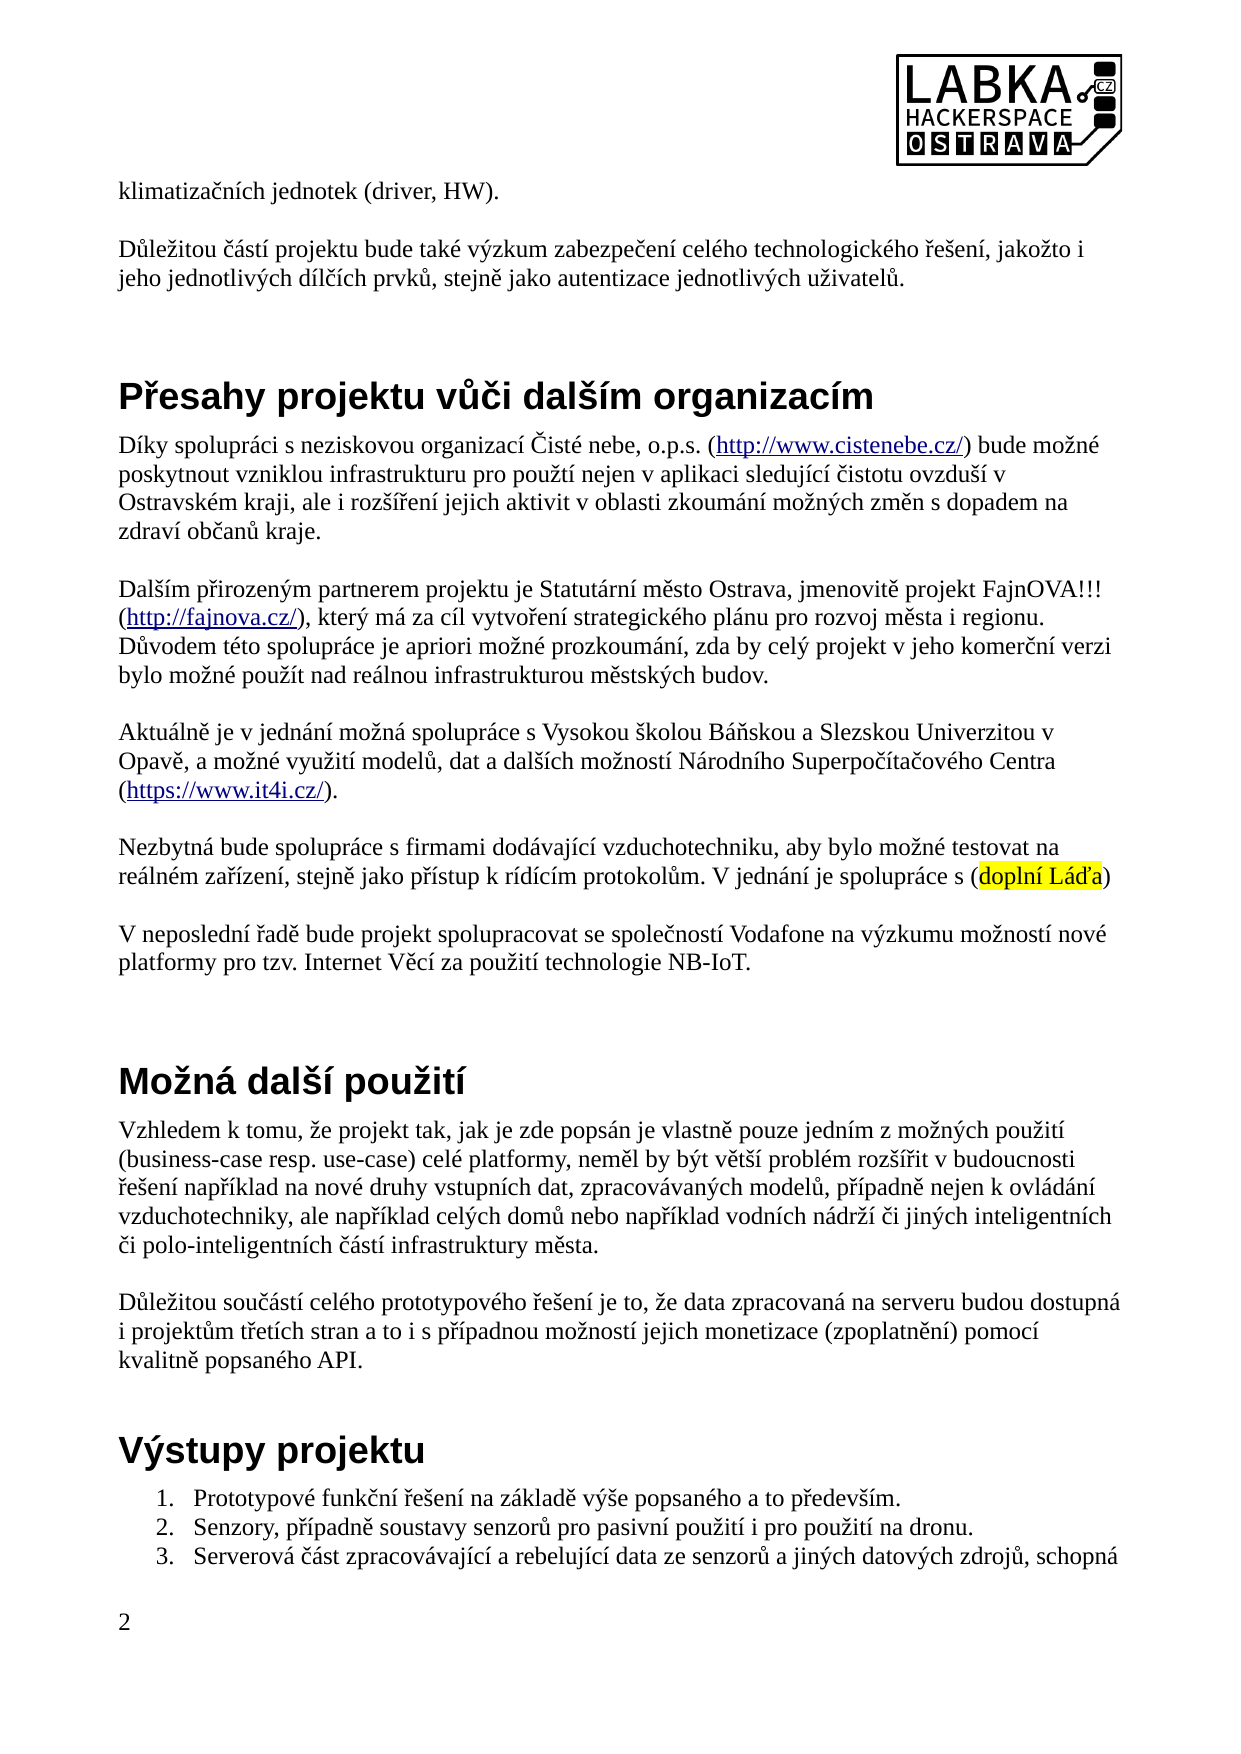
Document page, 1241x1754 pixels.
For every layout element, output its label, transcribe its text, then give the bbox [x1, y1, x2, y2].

text klimatizačních jednotek (driver, HW). [118, 176, 1122, 205]
text Aktuálně je v jednání možná spolupráce s Vysokou školou Báňskou a Slezskou Univerzitou v Opavě, a možné využití modelů, dat a dalších možností Národního Superpočítačového Centra (https://www.it4i.cz/). [118, 717, 1122, 804]
subtitle Přesahy projektu vůči dalším organizacím [118, 374, 1122, 417]
text Důležitou součástí celého prototypového řešení je to, že data zpracovaná na serveru budou dostupná i projektům třetích stran a to i s případnou možností jejich monetizace (zpoplatnění) pomocí kvalitně popsaného API. [118, 1287, 1122, 1374]
text Důležitou částí projektu bude také výzkum zabezpečení celého technologického řešení, jakožto i jeho jednotlivých dílčích prvků, stejně jako autentizace jednotlivých uživatelů. [118, 234, 1122, 291]
subtitle Výstupy projektu [118, 1427, 1122, 1471]
text Dalším přirozeným partnerem projektu je Statutární město Ostrava, jmenovitě projekt FajnOVA!!! (http://fajnova.cz/), který má za cíl vytvoření strategického plánu pro rozvoj města i regionu. Důvodem této spolupráce je apriori možné prozkoumání, zda by celý projekt v jeho komerční verzi bylo možné použít nad reálnou infrastrukturou městských budov. [118, 574, 1122, 689]
picture [896, 54, 1123, 166]
text Díky spolupráci s neziskovou organizací Čisté nebe, o.p.s. (http://www.cistenebe.cz/) bude možné poskytnout vzniklou infrastrukturu pro použtí nejen v aplikaci sledující čistotu ovzduší v Ostravském kraji, ale i rozšíření jejich aktivit v oblasti zkoumání možných změn s dopadem na zdraví občanů kraje. [118, 430, 1122, 545]
text Nezbytná bude spolupráce s firmami dodávající vzduchotechniku, aby bylo možné testovat na reálném zařízení, stejně jako přístup k rídícím protokolům. V jednání je spolupráce s (doplní Láďa) [118, 832, 1122, 890]
list Prototypové funkční řešení na základě výše popsaného a to především. [156, 1483, 1122, 1512]
text V neposlední řadě bude projekt spolupracovat se společností Vodafone na výzkumu možností nové platformy pro tzv. Internet Věcí za použití technologie NB-IoT. [118, 919, 1122, 976]
text Vzhledem k tomu, že projekt tak, jak je zde popsán je vlastně pouze jedním z možných použití (business-case resp. use-case) celé platformy, neměl by být větší problém rozšířit v budoucnosti řešení například na nové druhy vstupních dat, zpracovávaných modelů, případně nejen k ovládání vzduchotechniky, ale například celých domů nebo například vodních nádrží či jiných inteligentních či polo-inteligentních částí infrastruktury města. [118, 1115, 1122, 1259]
list Senzory, případně soustavy senzorů pro pasivní použití i pro použití na dronu. [156, 1512, 1122, 1541]
subtitle Možná další použití [118, 1059, 1122, 1102]
list Serverová část zpracovávající a rebelující data ze senzorů a jiných datových zdrojů, schopná [156, 1541, 1122, 1570]
